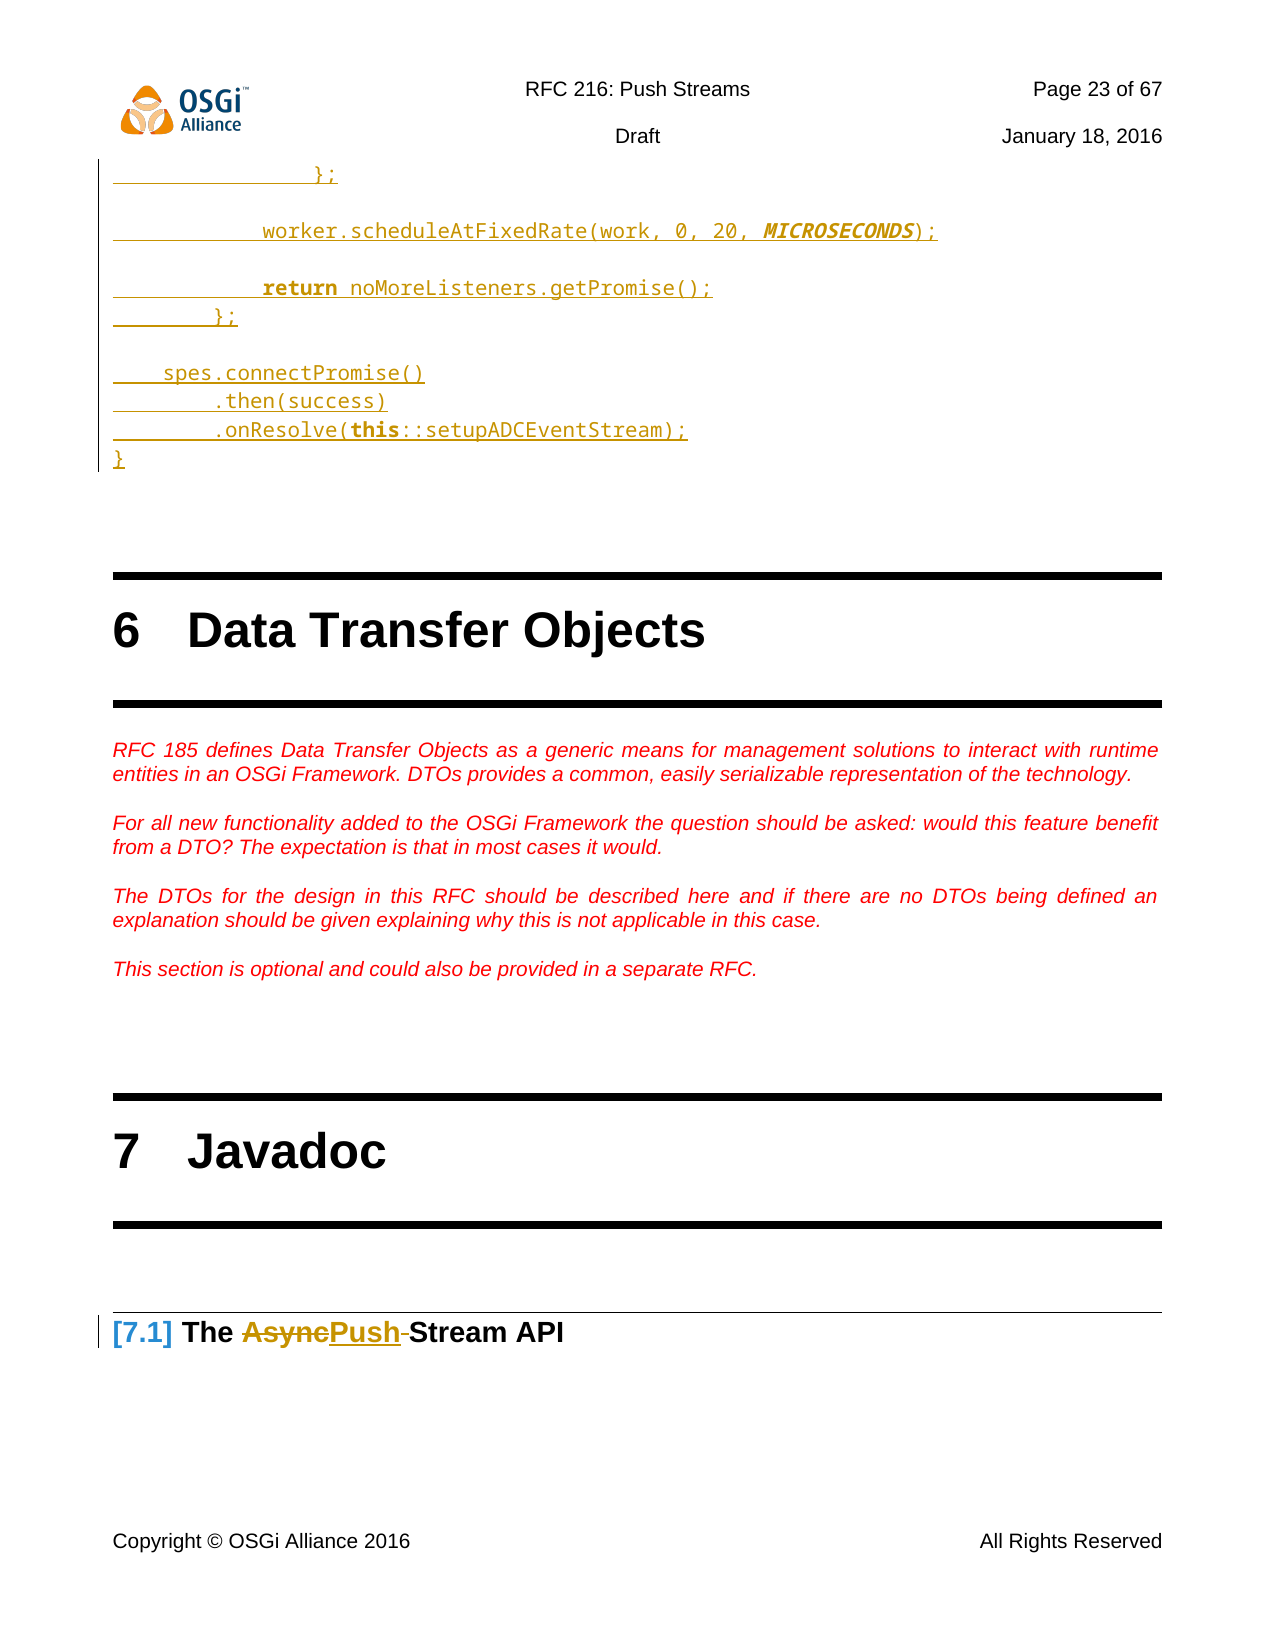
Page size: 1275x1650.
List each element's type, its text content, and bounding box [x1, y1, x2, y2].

subtitle Javadoc [112, 1094, 1162, 1229]
text This section is optional and could also be provided in a separate RFC. [112, 956, 1162, 980]
text }; [112, 301, 1162, 329]
subtitle The PushStream API [112, 1313, 1162, 1348]
text return noMoreListeners.getPromise(); [112, 273, 1162, 301]
text RFC 185 defines Data Transfer Objects as a generic means for management solutions to interact with runtime entities in an OSGi Framework. DTOs provides a common, easily serializable representation of the technology. [112, 738, 1162, 786]
text }; [112, 159, 1162, 187]
text .then(success) [112, 386, 1162, 415]
text spes.connectPromise() [112, 358, 1162, 386]
text For all new functionality added to the OSGi Framework the question should be asked: would this feature benefit from a DTO? The expectation is that in most cases it would. [112, 811, 1162, 858]
text worker.scheduleAtFixedRate(work, 0, 20, MICROSECONDS); [112, 216, 1162, 244]
picture [113, 78, 257, 142]
text } [112, 443, 1162, 472]
text The DTOs for the design in this RFC should be described here and if there are no DTOs being defined an explanation should be given explaining why this is not applicable in this case. [112, 883, 1162, 931]
subtitle Data Transfer Objects [112, 573, 1162, 708]
text .onResolve(this::setupADCEventStream); [112, 415, 1162, 443]
